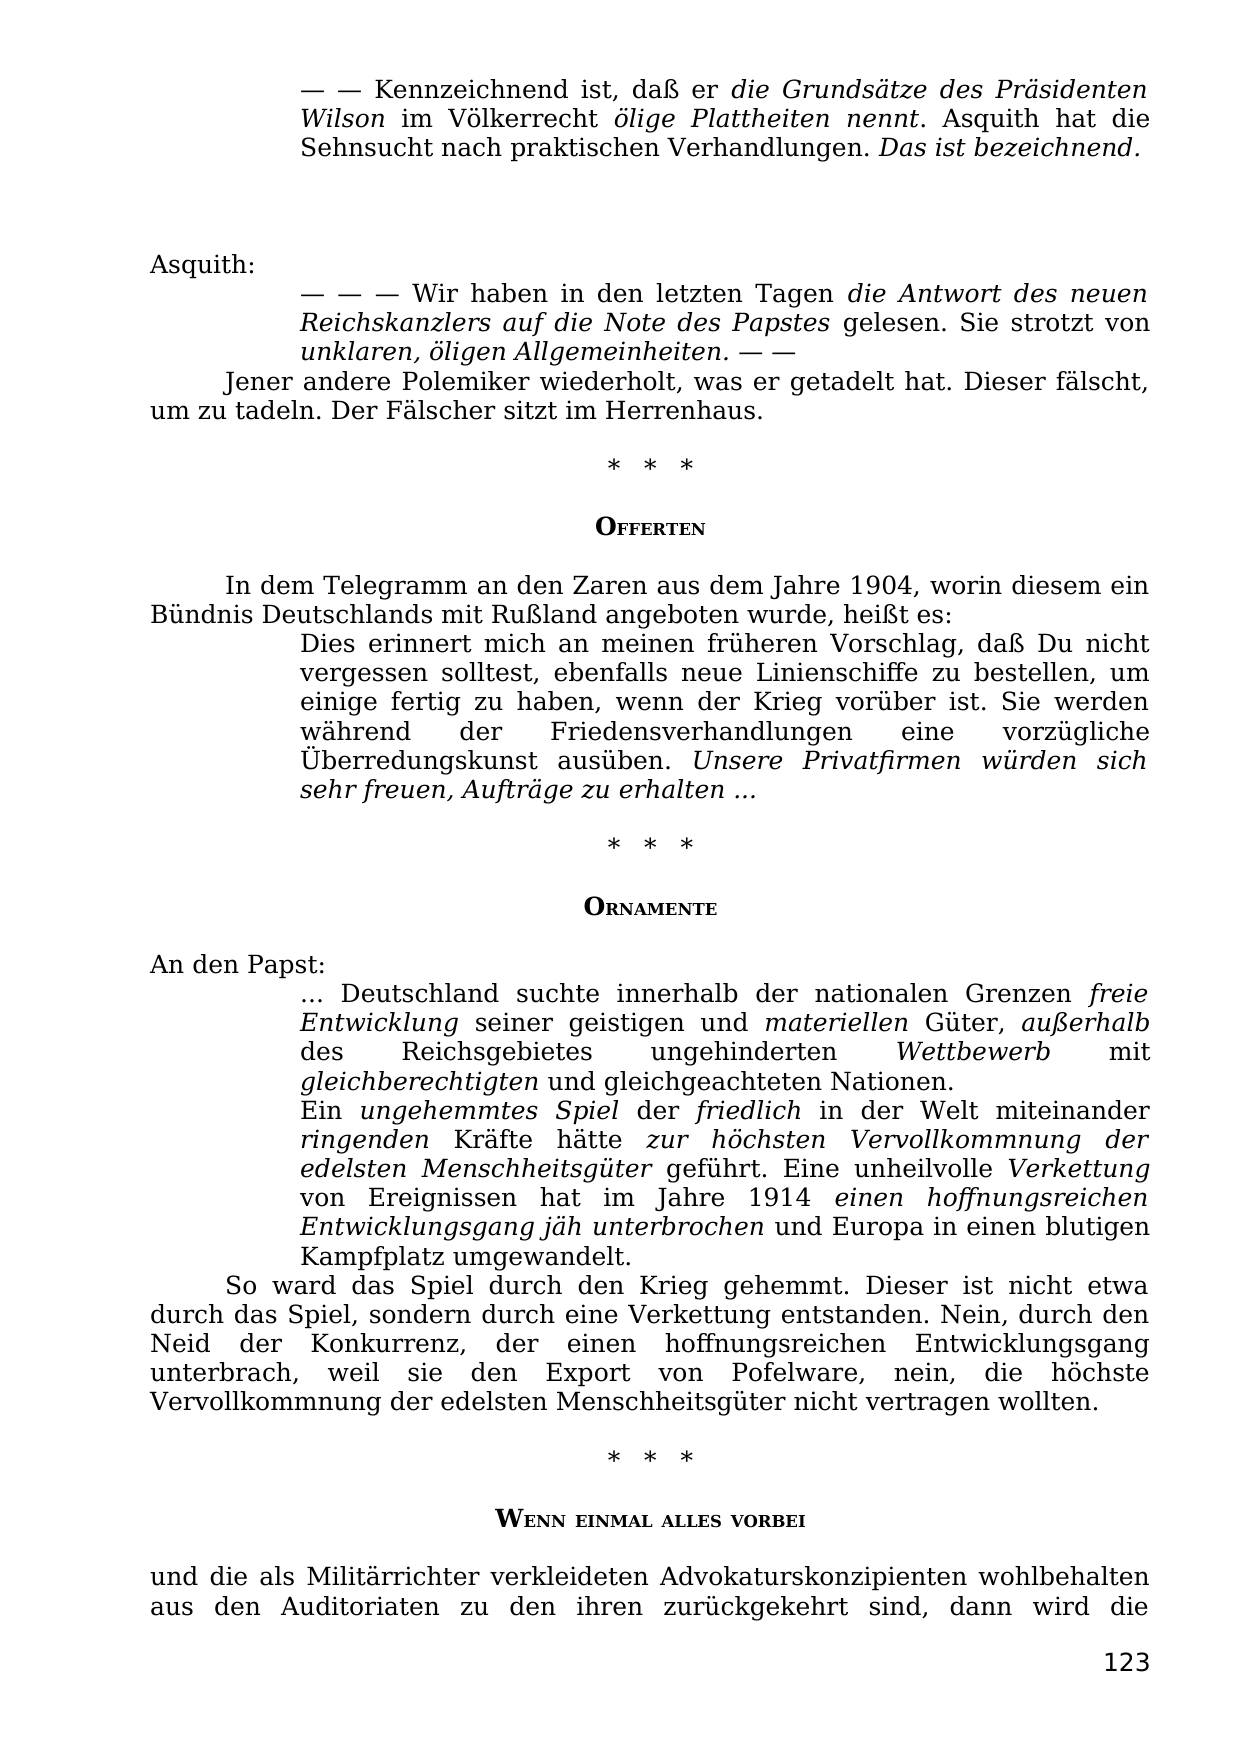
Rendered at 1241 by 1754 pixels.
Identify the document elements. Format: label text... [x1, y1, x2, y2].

text * * * [150, 833, 1151, 862]
text ... Deutschland suchte innerhalb der nationalen Grenzen freie Entwicklung seiner geistigen und materiellen Güter, außerhalb des Reichsgebietes ungehinderten Wettbewerb mit gleichberechtigten und gleichgeachteten Nationen. [300, 979, 1151, 1096]
text An den Papst: [150, 950, 1151, 979]
text * * * [150, 454, 1151, 483]
text So ward das Spiel durch den Krieg gehemmt. Dieser ist nicht etwa durch das Spiel, sondern durch eine Verkettung entstanden. Nein, durch den Neid der Konkurrenz, der einen hoffnungsreichen Entwicklungsgang unterbrach, weil sie den Export von Pofelware, nein, die höchste Vervollkommnung der edelsten Menschheitsgüter nicht vertragen wollten. [150, 1271, 1151, 1417]
text Offerten [150, 483, 1151, 542]
text — — Kennzeichnend ist, daß er die Grundsätze des Präsidenten Wilson im Völkerrecht ölige Plattheiten nennt. Asquith hat die Sehnsucht nach praktischen Verhandlungen. Das ist bezeichnend. [300, 75, 1151, 162]
text und die als Militärrichter verkleideten Advokaturskonzipienten wohlbehalten aus den Auditoriaten zu den ihren zurückgekehrt sind, dann wird die [150, 1562, 1151, 1621]
text — — — Wir haben in den letzten Tagen die Antwort des neuen Reichskanzlers auf die Note des Papstes gelesen. Sie strotzt von unklaren, öligen Allgemeinheiten. — — [300, 279, 1151, 367]
text In dem Telegramm an den Zaren aus dem Jahre 1904, worin diesem ein Bündnis Deutschlands mit Rußland angeboten wurde, heißt es: [150, 571, 1151, 629]
text Asquith: [150, 250, 1151, 279]
text Jener andere Polemiker wiederholt, was er getadelt hat. Dieser fälscht, um zu tadeln. Der Fälscher sitzt im Herrenhaus. [150, 367, 1151, 425]
text Ein ungehemmtes Spiel der friedlich in der Welt miteinander ringenden Kräfte hätte zur höchsten Vervollkommnung der edelsten Menschheitsgüter geführt. Eine unheilvolle Verkettung von Ereignissen hat im Jahre 1914 einen hoffnungsreichen Entwicklungsgang jäh unterbrochen und Europa in einen blutigen Kampfplatz umgewandelt. [300, 1096, 1151, 1271]
text * * * [150, 1446, 1151, 1475]
text Dies erinnert mich an meinen früheren Vorschlag, daß Du nicht vergessen solltest, ebenfalls neue Linienschiffe zu bestellen, um einige fertig zu haben, wenn der Krieg vorüber ist. Sie werden während der Friedensverhandlungen eine vorzügliche Überredungskunst ausüben. Unsere Privatfirmen würden sich sehr freuen, Aufträge zu erhalten ... [300, 629, 1151, 804]
text Ornamente [150, 862, 1151, 921]
text Wenn einmal alles vorbei [150, 1475, 1151, 1533]
